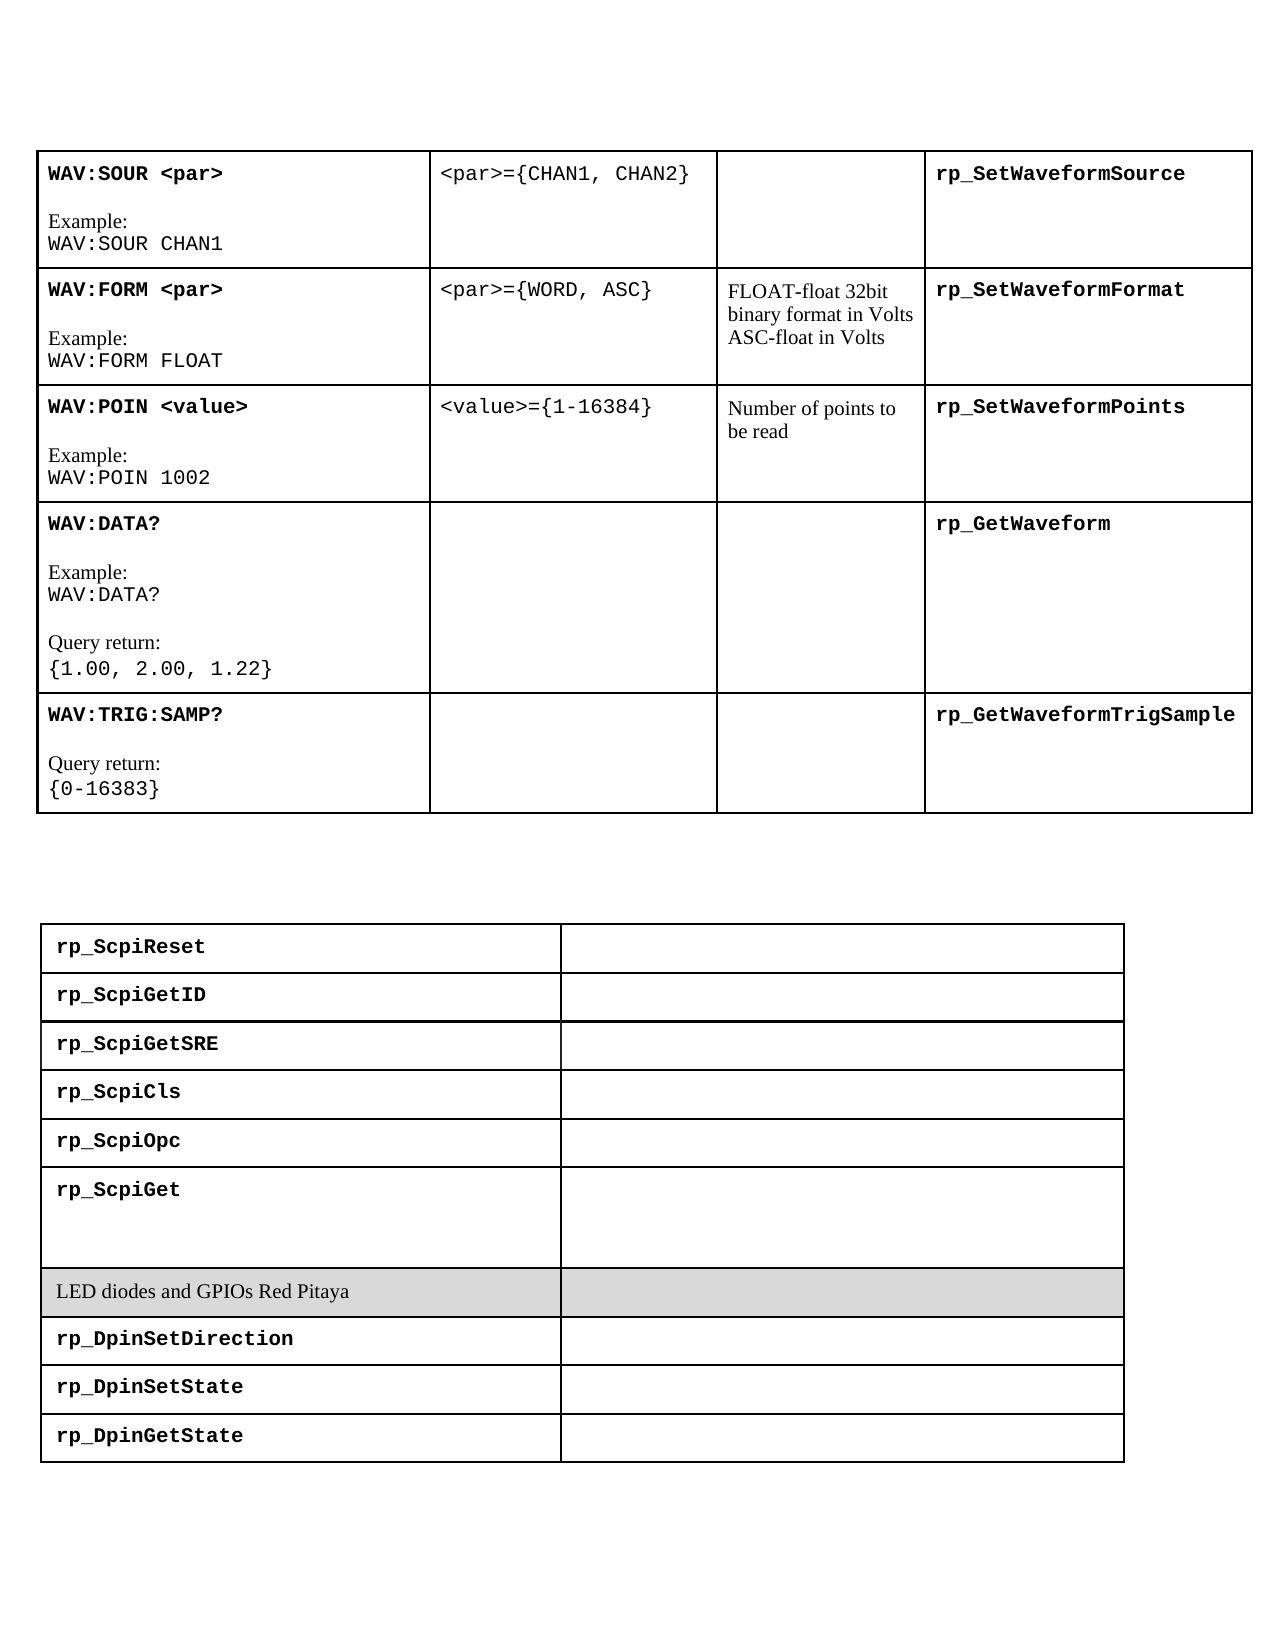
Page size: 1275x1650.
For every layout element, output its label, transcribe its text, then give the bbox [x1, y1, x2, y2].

table_cell [562, 1071, 1123, 1117]
table_cell rp_ScpiGetSRE [42, 1023, 560, 1069]
table_cell rp_GetWaveform [926, 503, 1251, 692]
table_cell [718, 503, 924, 692]
table_cell rp_ScpiGetID [42, 974, 560, 1020]
table_cell Number of points to be read [718, 386, 924, 501]
table_cell [431, 503, 716, 692]
table_cell <par>={WORD, ASC} [431, 269, 716, 384]
table_cell FLOAT-float 32bit binary format in Volts ASC-float in Volts [718, 269, 924, 384]
table_cell WAV:DATA? Example: WAV:DATA? Query return: {1.00, 2.00, 1.22} [39, 503, 429, 692]
table_cell [562, 1023, 1123, 1069]
table_header [562, 925, 1123, 972]
table_cell rp_DpinSetDirection [42, 1318, 560, 1364]
table_cell WAV:SOUR <par> Example: WAV:SOUR CHAN1 [39, 152, 429, 267]
table_cell [431, 694, 716, 812]
table_cell WAV:FORM <par> Example: WAV:FORM FLOAT [39, 269, 429, 384]
table_cell rp_ScpiOpc [42, 1120, 560, 1166]
table_header rp_ScpiReset [42, 925, 560, 972]
table_cell [562, 1415, 1123, 1461]
table_cell rp_SetWaveformSource [926, 152, 1251, 267]
table_cell rp_SetWaveformPoints [926, 386, 1251, 501]
table_cell [562, 1120, 1123, 1166]
table_cell [562, 974, 1123, 1020]
table_cell <par>={CHAN1, CHAN2} [431, 152, 716, 267]
table_cell [562, 1269, 1123, 1316]
table_cell <value>={1-16384} [431, 386, 716, 501]
table_cell rp_SetWaveformFormat [926, 269, 1251, 384]
table_cell rp_ScpiGet [42, 1168, 560, 1267]
table_cell [562, 1168, 1123, 1267]
table_cell rp_ScpiCls [42, 1071, 560, 1117]
table_cell WAV:POIN <value> Example: WAV:POIN 1002 [39, 386, 429, 501]
table_cell LED diodes and GPIOs Red Pitaya [42, 1269, 560, 1316]
table_cell [718, 152, 924, 267]
table_cell rp_DpinGetState [42, 1415, 560, 1461]
table_cell [718, 694, 924, 812]
table_cell [562, 1366, 1123, 1413]
table_cell rp_GetWaveformTrigSample [926, 694, 1251, 812]
table_cell WAV:TRIG:SAMP? Query return: {0-16383} [39, 694, 429, 812]
table_cell [562, 1318, 1123, 1364]
table_cell rp_DpinSetState [42, 1366, 560, 1413]
